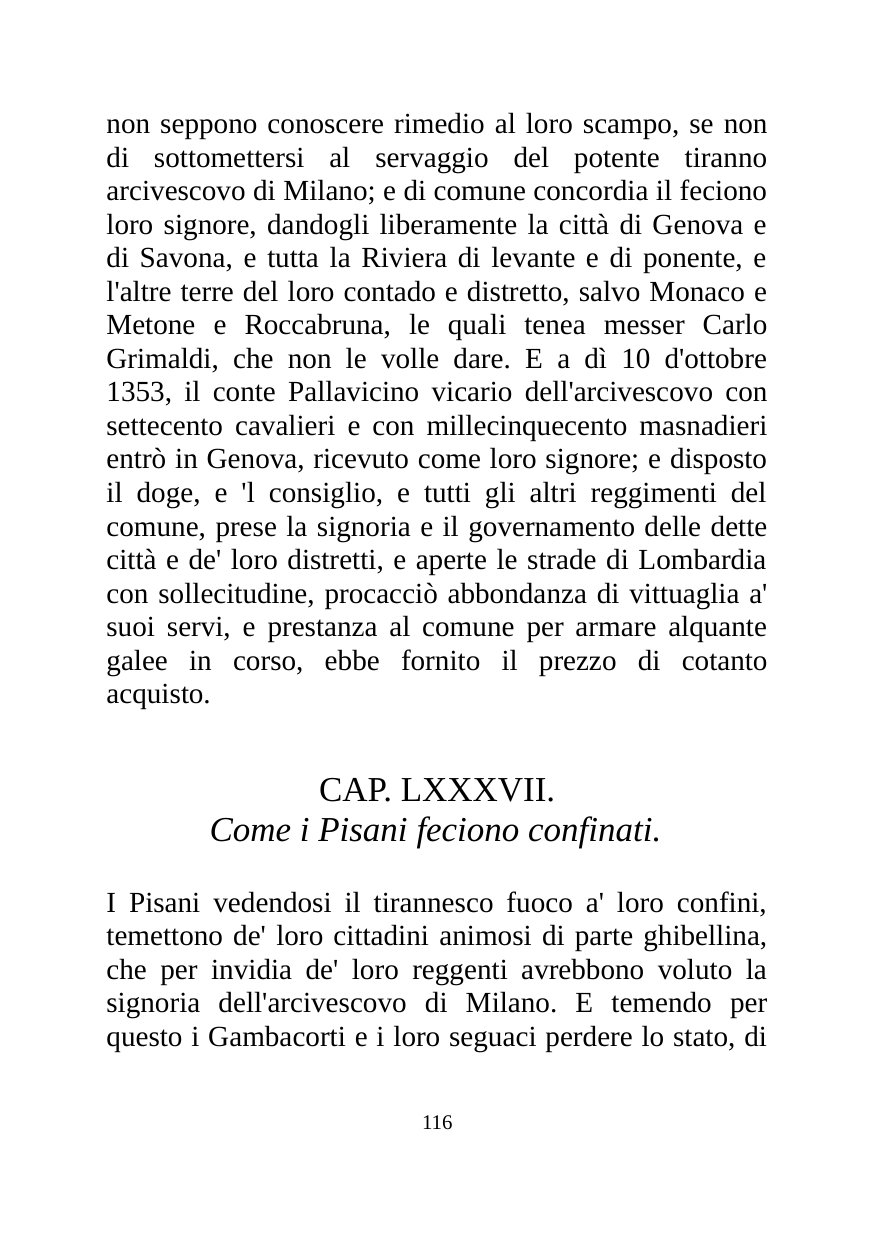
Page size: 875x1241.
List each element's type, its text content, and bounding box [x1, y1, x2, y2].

text I Pisani vedendosi il tirannesco fuoco a' loro confini, temettono de' loro cittadini animosi di parte ghibellina, che per invidia de' loro reggenti avrebbono voluto la signoria dell'arcivescovo di Milano. E temendo per questo i Gambacorti e i loro seguaci perdere lo stato, di [106, 885, 768, 1053]
text non seppono conoscere rimedio al loro scampo, se non di sottomettersi al servaggio del potente tiranno arcivescovo di Milano; e di comune concordia il feciono loro signore, dandogli liberamente la città di Genova e di Savona, e tutta la Riviera di levante e di ponente, e l'altre terre del loro contado e distretto, salvo Monaco e Metone e Roccabruna, le quali tenea messer Carlo Grimaldi, che non le volle dare. E a dì 10 d'ottobre 1353, il conte Pallavicino vicario dell'arcivescovo con settecento cavalieri e con millecinquecento masnadieri entrò in Genova, ricevuto come loro signore; e disposto il doge, e 'l consiglio, e tutti gli altri reggimenti del comune, prese la signoria e il governamento delle dette città e de' loro distretti, e aperte le strade di Lombardia con sollecitudine, procacciò abbondanza di vittuaglia a' suoi servi, e prestanza al comune per armare alquante galee in corso, ebbe fornito il prezzo di cotanto acquisto. [106, 106, 768, 710]
subtitle CAP. LXXXVII. Come i Pisani feciono confinati. [106, 769, 768, 849]
